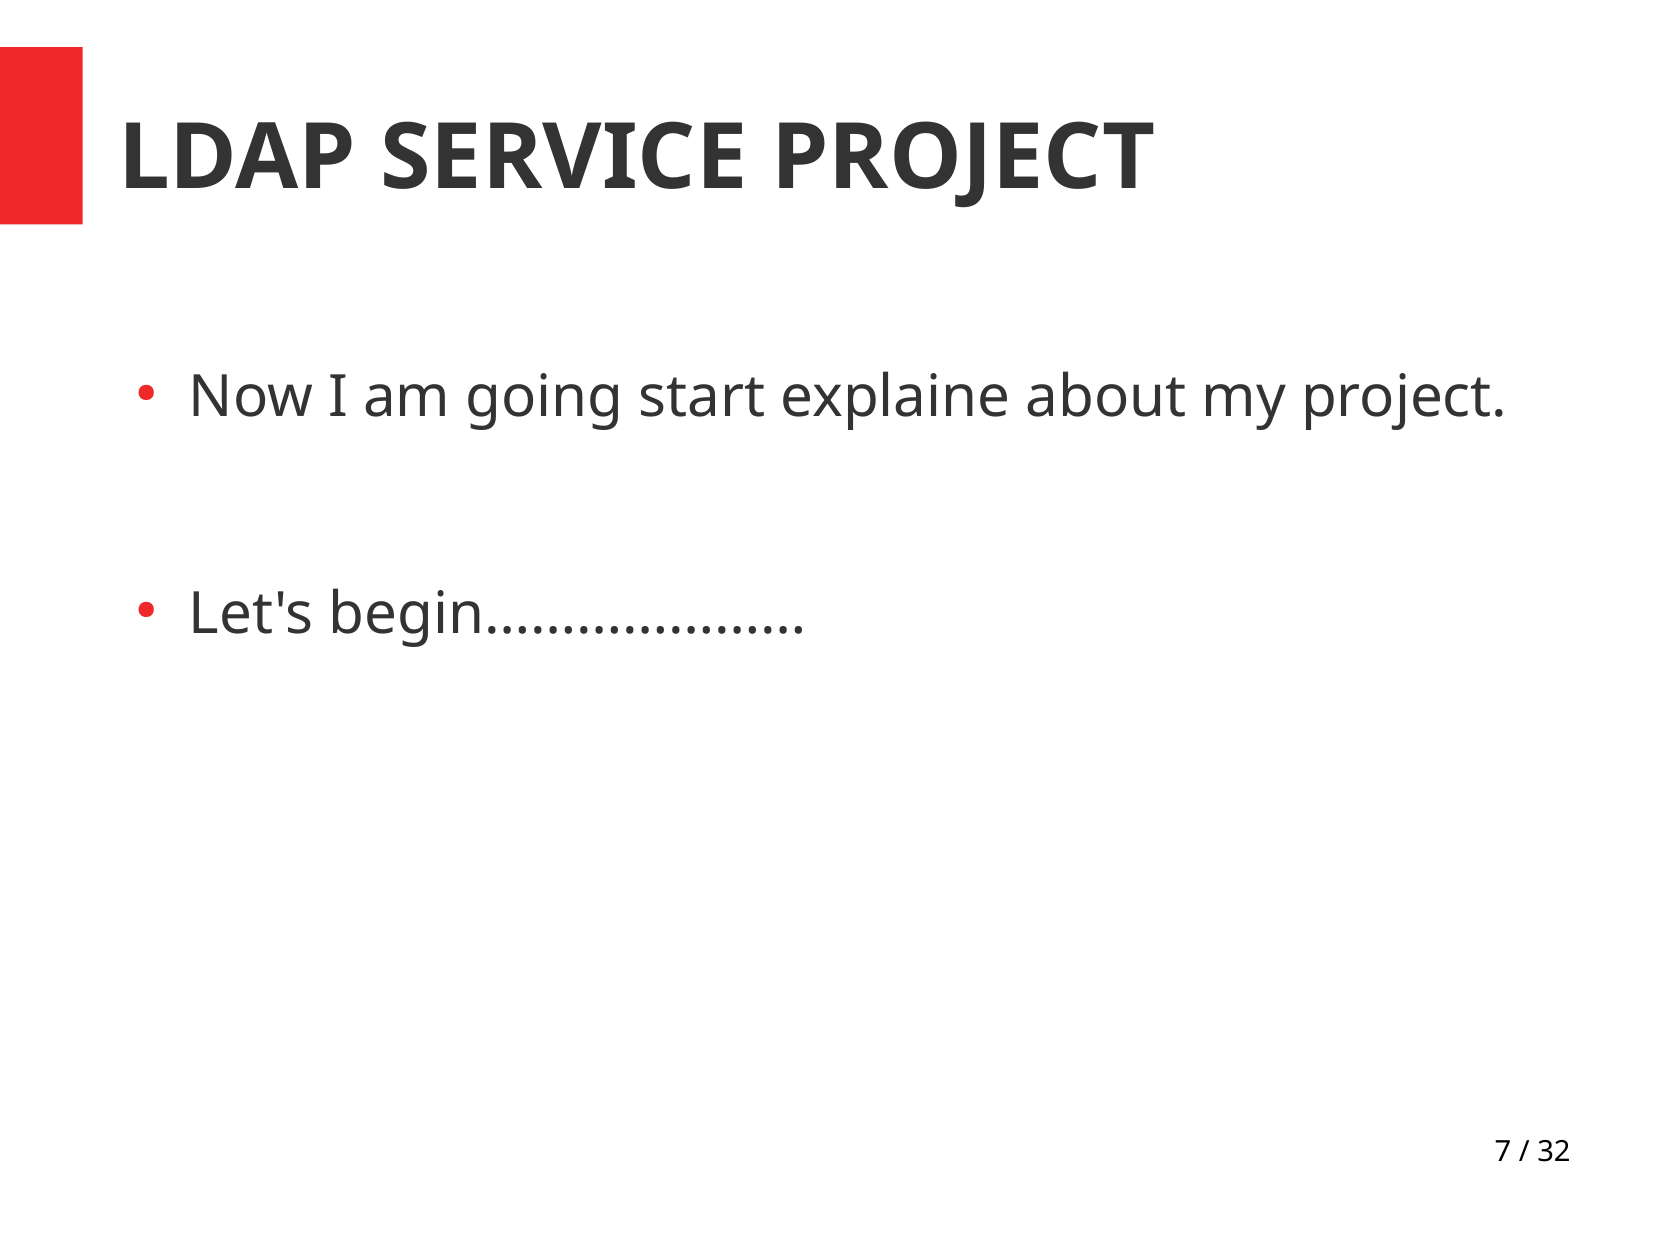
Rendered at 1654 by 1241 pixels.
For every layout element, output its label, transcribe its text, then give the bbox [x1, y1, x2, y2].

list Now I am going start explaine about my project. Let's begin………………… [118, 354, 1536, 1074]
title LDAP SERVICE PROJECT [118, 49, 1571, 257]
